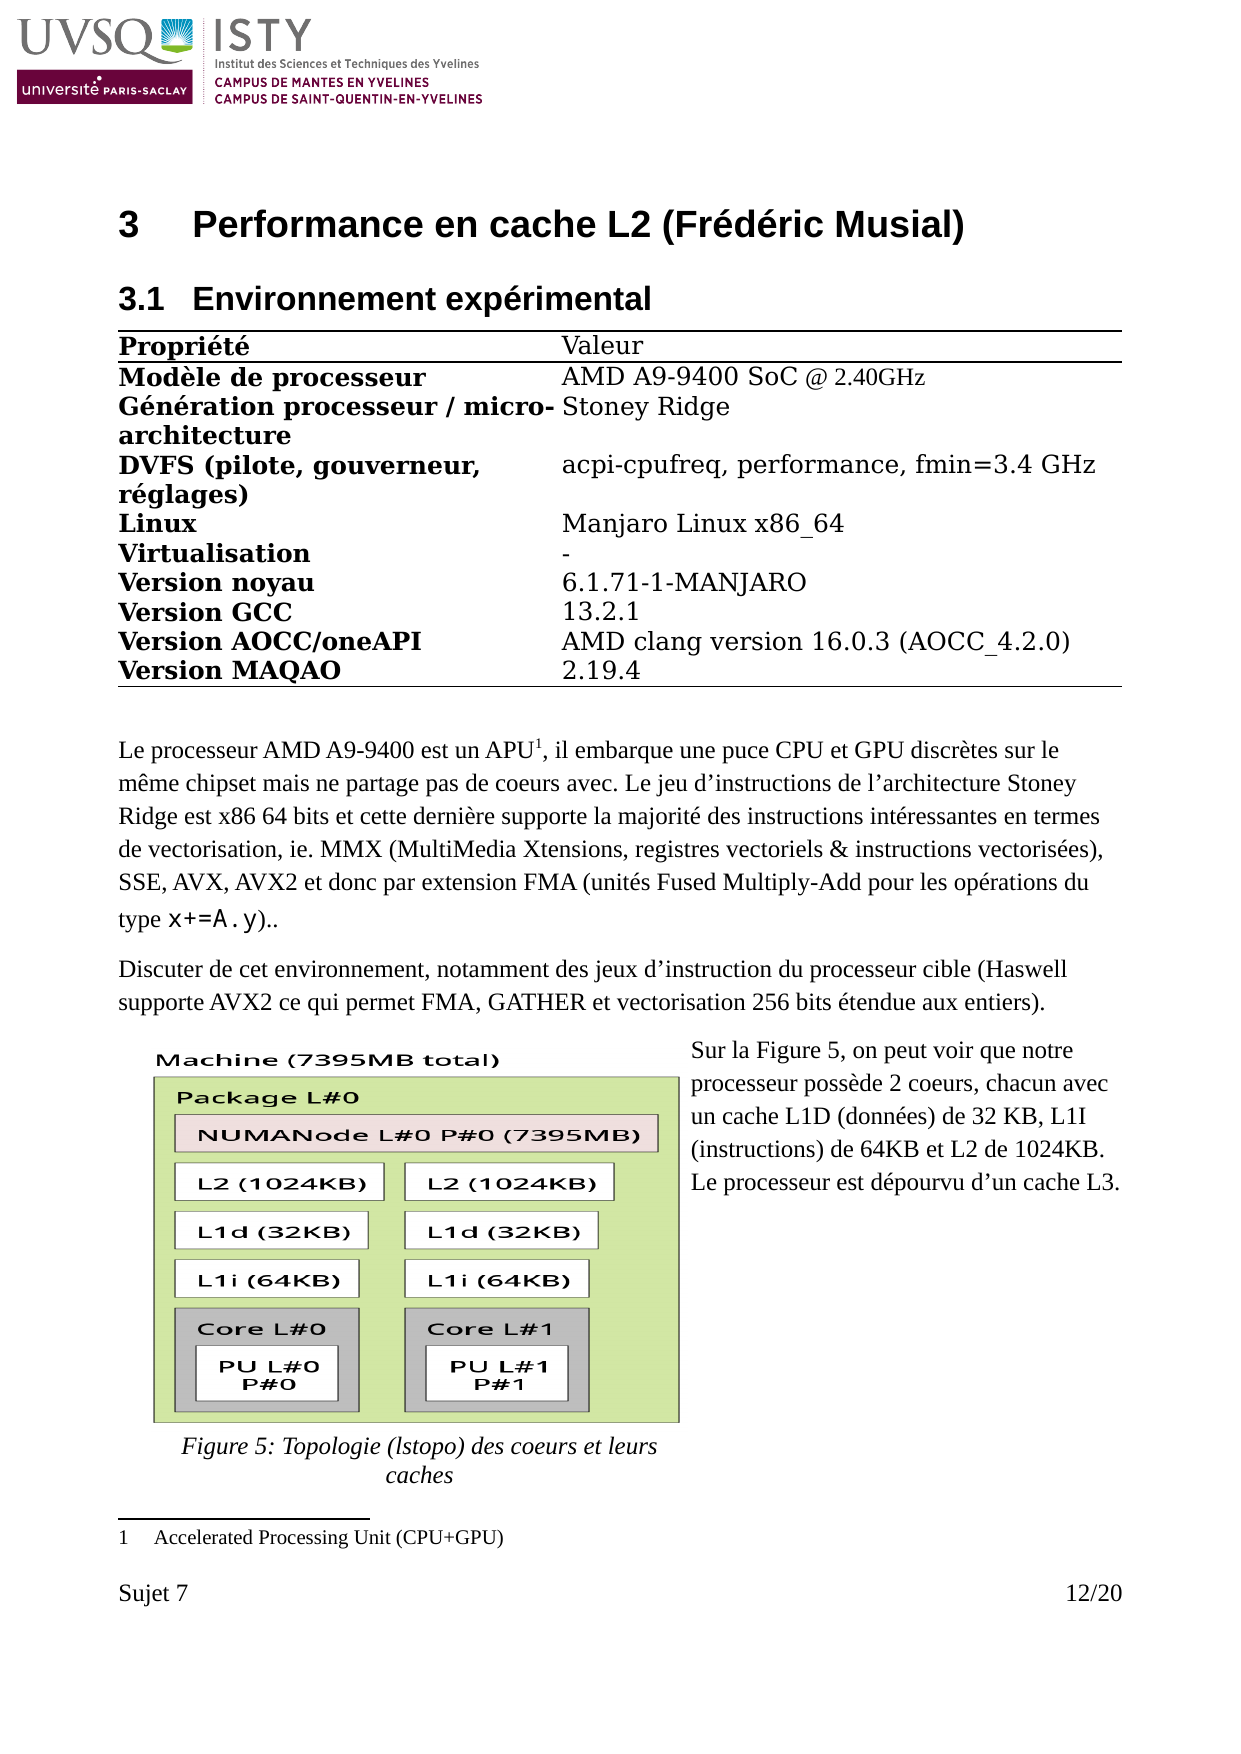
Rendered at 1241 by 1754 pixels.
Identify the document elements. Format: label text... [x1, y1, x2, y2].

text Discuter de cet environnement, notamment des jeux d’instruction du processeur cible (Haswell supporte AVX2 ce qui permet FMA, GATHER et vectorisation 256 bits étendue aux entiers). [118, 954, 1122, 1016]
table_cell AMD A9-9400 SoC @ 2.40GHz [562, 363, 1122, 392]
text Le processeur AMD A9-9400 est un APU, il embarque une puce CPU et GPU discrètes sur le même chipset mais ne partage pas de coeurs avec. Le jeu d’instructions de l’architecture Stoney Ridge est x86 64 bits et cette dernière supporte la majorité des instructions intéressantes en termes de vectorisation, ie. MMX (MultiMedia Xtensions, registres vectoriels & instructions vectorisées), SSE, AVX, AVX2 et donc par extension FMA (unités Fused Multiply-Add pour les opérations du type x+=A.y).. [118, 735, 1122, 935]
table_cell Linux [118, 509, 562, 539]
table_cell 13.2.1 [562, 598, 1122, 627]
table_cell Version MAQAO [118, 656, 562, 686]
picture [151, 1044, 688, 1432]
subtitle Performance en cache L2 (Frédéric Musial) [118, 202, 1122, 246]
table_cell 6.1.71-1-MANJARO [562, 568, 1122, 597]
table_cell acpi-cpufreq, performance, fmin=3.4 GHz [562, 451, 1122, 509]
table_cell Modèle de processeur [118, 363, 562, 392]
table_cell DVFS (pilote, gouverneur, réglages) [118, 451, 562, 509]
picture [2, 2, 497, 121]
table_cell AMD clang version 16.0.3 (AOCC_4.2.0) [562, 627, 1122, 656]
text Accelerated Processing Unit (CPU+GPU) [118, 1525, 1122, 1549]
table_cell Version GCC [118, 598, 562, 627]
table_cell Manjaro Linux x86_64 [562, 509, 1122, 539]
table_header Valeur [562, 332, 1122, 361]
table_cell - [562, 539, 1122, 568]
table_cell Version noyau [118, 568, 562, 597]
table_cell Stoney Ridge [562, 392, 1122, 451]
text Figure 5: Topologie (lstopo) des coeurs et leurs caches [148, 1432, 691, 1489]
text Sur la Figure 5, on peut voir que notre processeur possède 2 coeurs, chacun avec un cache L1D (données) de 32 KB, L1I (instructions) de 64KB et L2 de 1024KB. Le processeur est dépourvu d’un cache L3. [118, 1032, 1122, 1196]
table_cell Génération processeur / micro-architecture [118, 392, 562, 451]
table_cell 2.19.4 [562, 656, 1122, 686]
table_cell Virtualisation [118, 539, 562, 568]
table_cell Version AOCC/oneAPI [118, 627, 562, 656]
table_header Propriété [118, 332, 562, 361]
subtitle Environnement expérimental [118, 279, 1122, 317]
